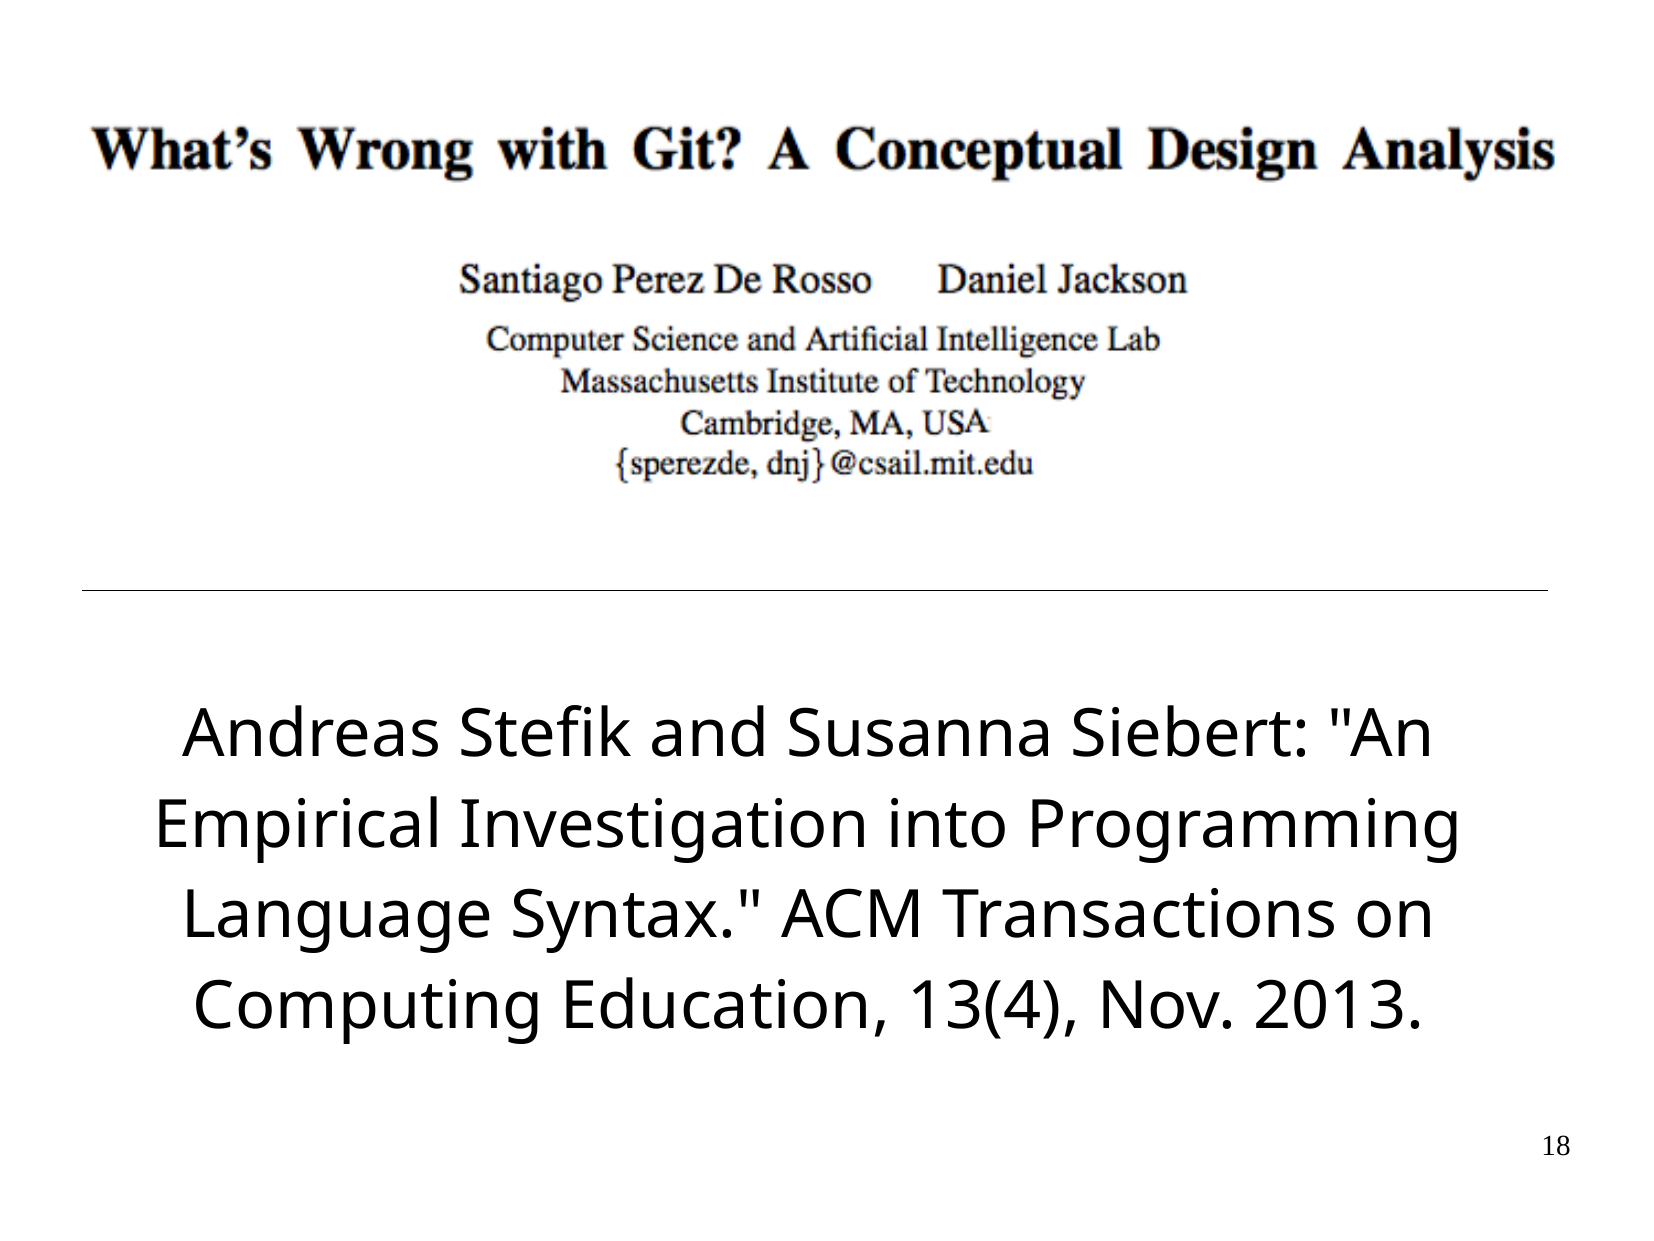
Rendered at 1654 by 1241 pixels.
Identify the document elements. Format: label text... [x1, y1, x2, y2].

picture [79, 110, 1577, 497]
list Andreas Stefik and Susanna Siebert: "An Empirical Investigation into Programming Language Syntax." ACM Transactions on Computing Education, 13(4), Nov. 2013. [82, 685, 1536, 1146]
